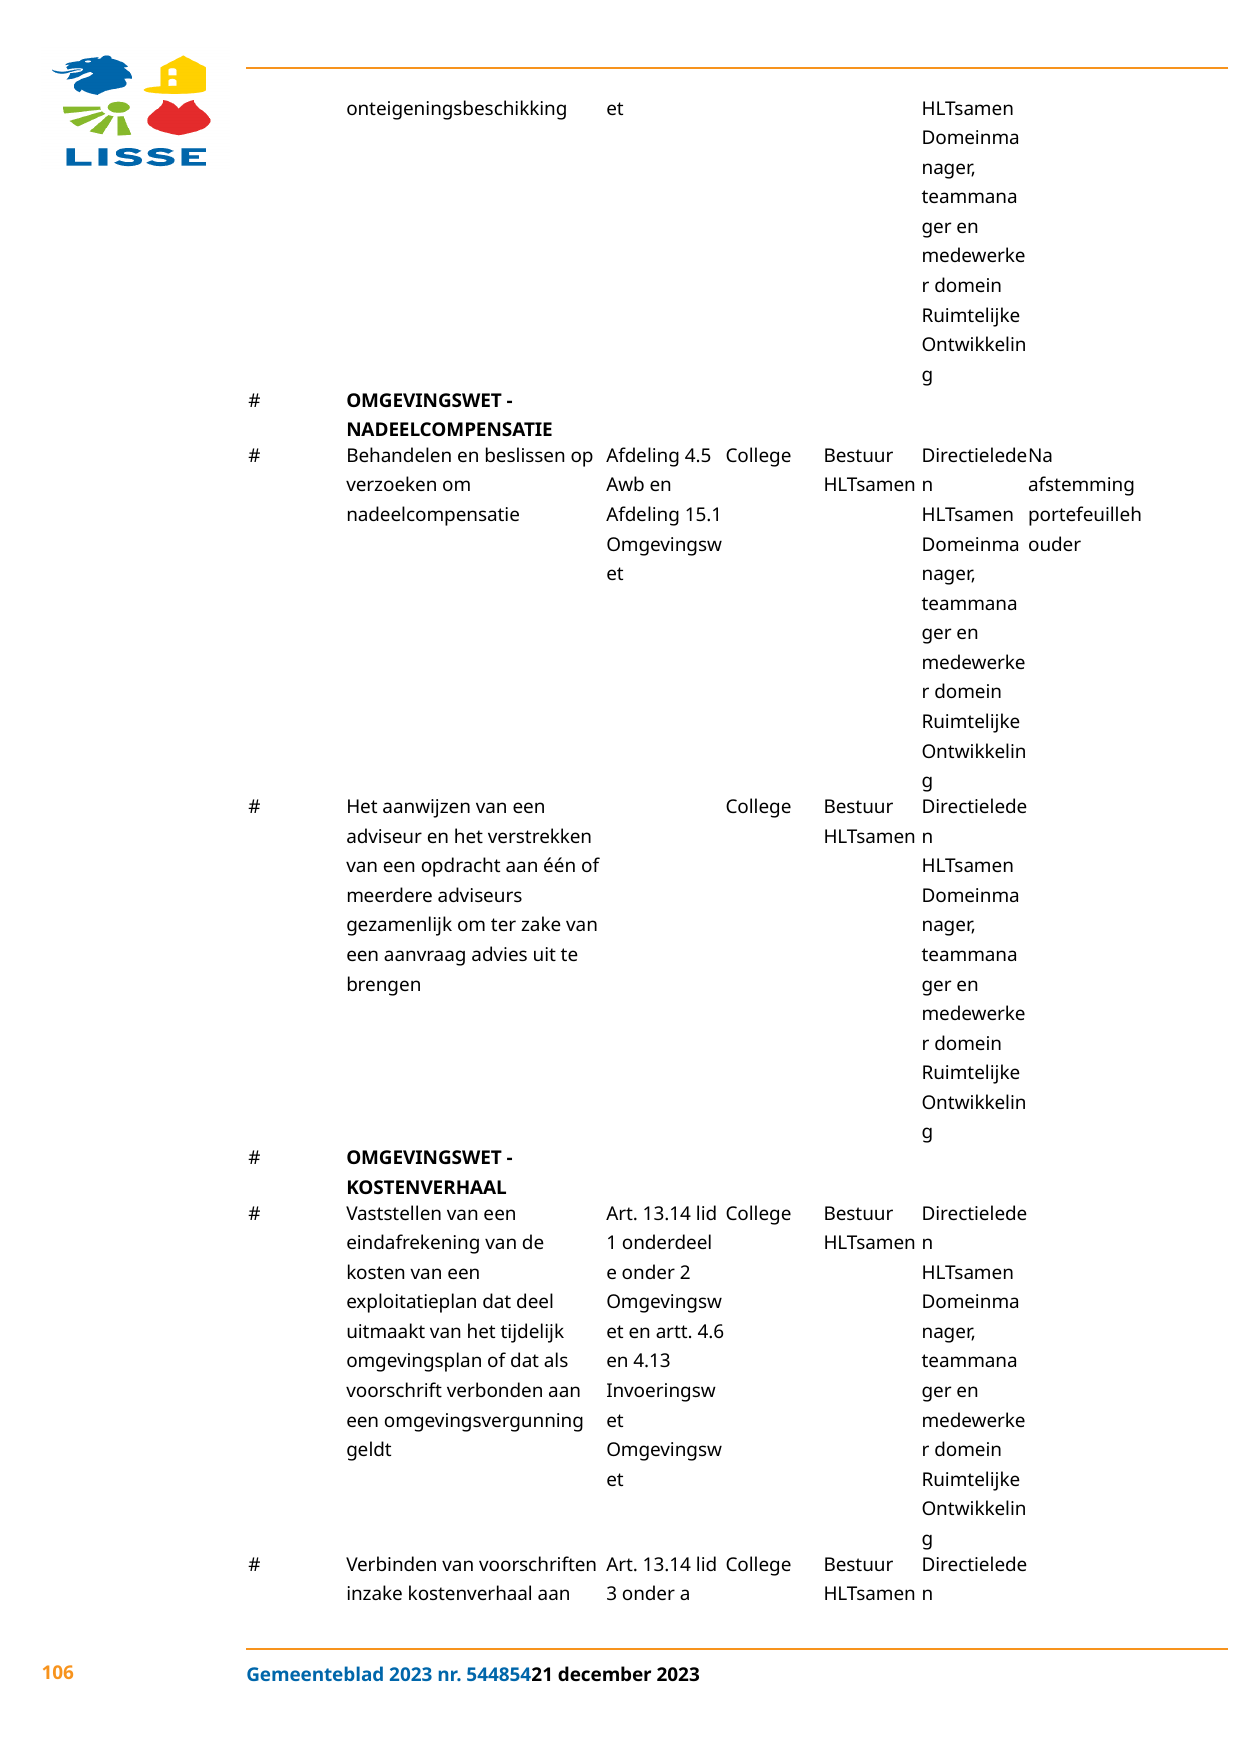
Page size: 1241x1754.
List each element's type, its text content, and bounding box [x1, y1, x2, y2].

table_cell Art. 13.14 lid 3 onder a [606, 1551, 725, 1606]
table_cell College [725, 1551, 823, 1606]
table_cell [823, 387, 921, 442]
table_cell [606, 387, 725, 442]
table_cell # [248, 1144, 346, 1200]
table_cell [921, 1144, 1028, 1200]
table_cell [725, 95, 823, 387]
table_cell [606, 1144, 725, 1200]
table_cell [823, 95, 921, 387]
table_cell College [725, 442, 823, 793]
table_cell onteigeningsbeschikking [346, 95, 606, 387]
table_cell [1028, 1144, 1152, 1200]
table_cell Directieleden HLTsamen Domeinmanager, teammanager en medewerker domein Ruimtelijke Ontwikkeling [921, 793, 1028, 1144]
table_cell HLTsamen Domeinmanager, teammanager en medewerker domein Ruimtelijke Ontwikkeling [921, 95, 1028, 387]
table_cell [1028, 1200, 1152, 1551]
table_cell [725, 387, 823, 442]
table_cell [606, 793, 725, 1144]
table_cell Bestuur HLTsamen [823, 442, 921, 793]
table_cell Bestuur HLTsamen [823, 793, 921, 1144]
table_cell College [725, 1200, 823, 1551]
table_cell Directieleden HLTsamen Domeinmanager, teammanager en medewerker domein Ruimtelijke Ontwikkeling [921, 1200, 1028, 1551]
table_cell Directieleden HLTsamen Domeinmanager, teammanager en medewerker domein Ruimtelijke Ontwikkeling [921, 442, 1028, 793]
table_cell [1028, 387, 1152, 442]
table_cell # [248, 1551, 346, 1606]
picture [41, 47, 231, 172]
table_cell Afdeling 4.5 Awb en Afdeling 15.1 Omgevingswet [606, 442, 725, 793]
table_cell Bestuur HLTsamen [823, 1200, 921, 1551]
table_cell OMGEVINGSWET - NADEELCOMPENSATIE [346, 387, 606, 442]
table_cell Verbinden van voorschriften inzake kostenverhaal aan [346, 1551, 606, 1606]
table_cell OMGEVINGSWET - KOSTENVERHAAL [346, 1144, 606, 1200]
table_cell Directieleden [921, 1551, 1028, 1606]
table_cell Behandelen en beslissen op verzoeken om nadeelcompensatie [346, 442, 606, 793]
table_cell College [725, 793, 823, 1144]
table_cell [248, 95, 346, 387]
table_cell # [248, 1200, 346, 1551]
table_cell Het aanwijzen van een adviseur en het verstrekken van een opdracht aan één of meerdere adviseurs gezamenlijk om ter zake van een aanvraag advies uit te brengen [346, 793, 606, 1144]
table_cell Art. 13.14 lid 1 onderdeel e onder 2 Omgevingswet en artt. 4.6 en 4.13 Invoeringswet Omgevingswet [606, 1200, 725, 1551]
table_cell Vaststellen van een eindafrekening van de kosten van een exploitatieplan dat deel uitmaakt van het tijdelijk omgevingsplan of dat als voorschrift verbonden aan een omgevingsvergunning geldt [346, 1200, 606, 1551]
table_cell et [606, 95, 725, 387]
table_cell [1028, 95, 1152, 387]
table_cell [725, 1144, 823, 1200]
table_cell # [248, 793, 346, 1144]
table_cell [1028, 1551, 1152, 1606]
table_cell Bestuur HLTsamen [823, 1551, 921, 1606]
table_cell [921, 387, 1028, 442]
table_cell Na afstemming portefeuillehouder [1028, 442, 1152, 793]
table_cell [1028, 793, 1152, 1144]
table_cell # [248, 387, 346, 442]
table_cell [823, 1144, 921, 1200]
table_cell # [248, 442, 346, 793]
